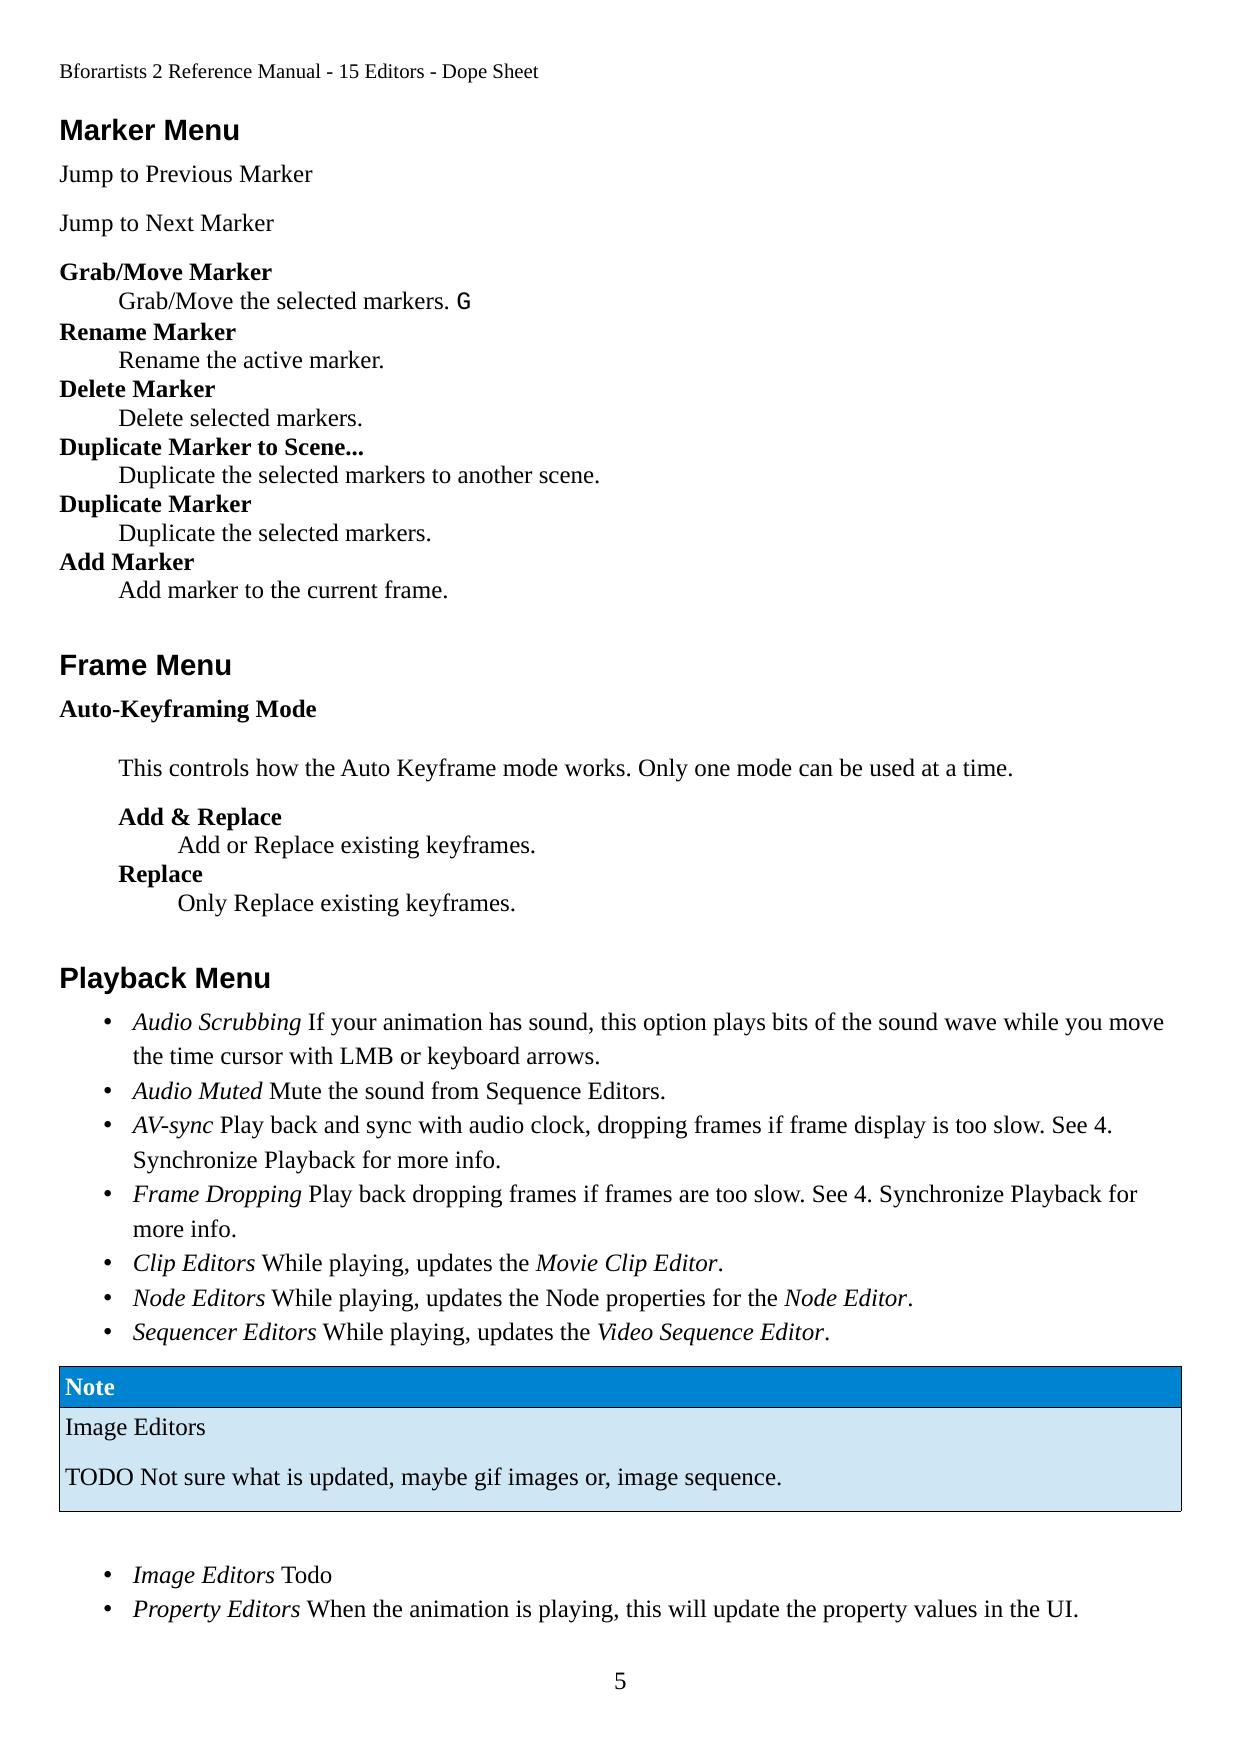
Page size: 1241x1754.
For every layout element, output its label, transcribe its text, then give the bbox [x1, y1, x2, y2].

list Add marker to the current frame. [118, 575, 1181, 604]
text Jump to Next Marker [59, 208, 1181, 237]
subtitle Rename Marker [59, 317, 1181, 345]
list AV-sync Play back and sync with audio clock, dropping frames if frame display is too slow. See 4. Synchronize Playback for more info. [103, 1110, 1181, 1174]
list Add or Replace existing keyframes. [177, 830, 1181, 859]
text This controls how the Auto Keyframe mode works. Only one mode can be used at a time. [118, 753, 1181, 781]
list Property Editors When the animation is playing, this will update the property values in the UI. [103, 1594, 1181, 1623]
subtitle Duplicate Marker to Scene... [59, 432, 1181, 460]
subtitle Playback Menu [59, 961, 1181, 994]
list Grab/Move the selected markers. G [118, 286, 1181, 317]
subtitle Auto-Keyframing Mode [59, 694, 1181, 723]
text Jump to Previous Marker [59, 159, 1181, 188]
list Delete selected markers. [118, 403, 1181, 432]
list Duplicate the selected markers to another scene. [118, 460, 1181, 489]
subtitle Add Marker [59, 547, 1181, 575]
list Rename the active marker. [118, 345, 1181, 374]
table_cell Image Editors TODO Not sure what is updated, maybe gif images or, image sequence. [60, 1408, 1181, 1511]
table_header Note [60, 1367, 1181, 1407]
subtitle Grab/Move Marker [59, 257, 1181, 286]
subtitle Frame Menu [59, 648, 1181, 682]
list Only Replace existing keyframes. [177, 888, 1181, 917]
list Audio Muted Mute the sound from Sequence Editors. [103, 1076, 1181, 1105]
subtitle Delete Marker [59, 374, 1181, 403]
list Image Editors Todo [103, 1560, 1181, 1588]
list Node Editors While playing, updates the Node properties for the Node Editor. [103, 1283, 1181, 1312]
subtitle Replace [118, 859, 1181, 888]
list Frame Dropping Play back dropping frames if frames are too slow. See 4. Synchronize Playback for more info. [103, 1179, 1181, 1243]
subtitle Duplicate Marker [59, 489, 1181, 518]
subtitle Add & Replace [118, 802, 1181, 830]
list Audio Scrubbing If your animation has sound, this option plays bits of the sound wave while you move the time cursor with LMB or keyboard arrows. [103, 1007, 1181, 1070]
list Clip Editors While playing, updates the Movie Clip Editor. [103, 1248, 1181, 1277]
list Sequencer Editors While playing, updates the Video Sequence Editor. [103, 1317, 1181, 1346]
subtitle Marker Menu [59, 113, 1181, 146]
list Duplicate the selected markers. [118, 518, 1181, 547]
